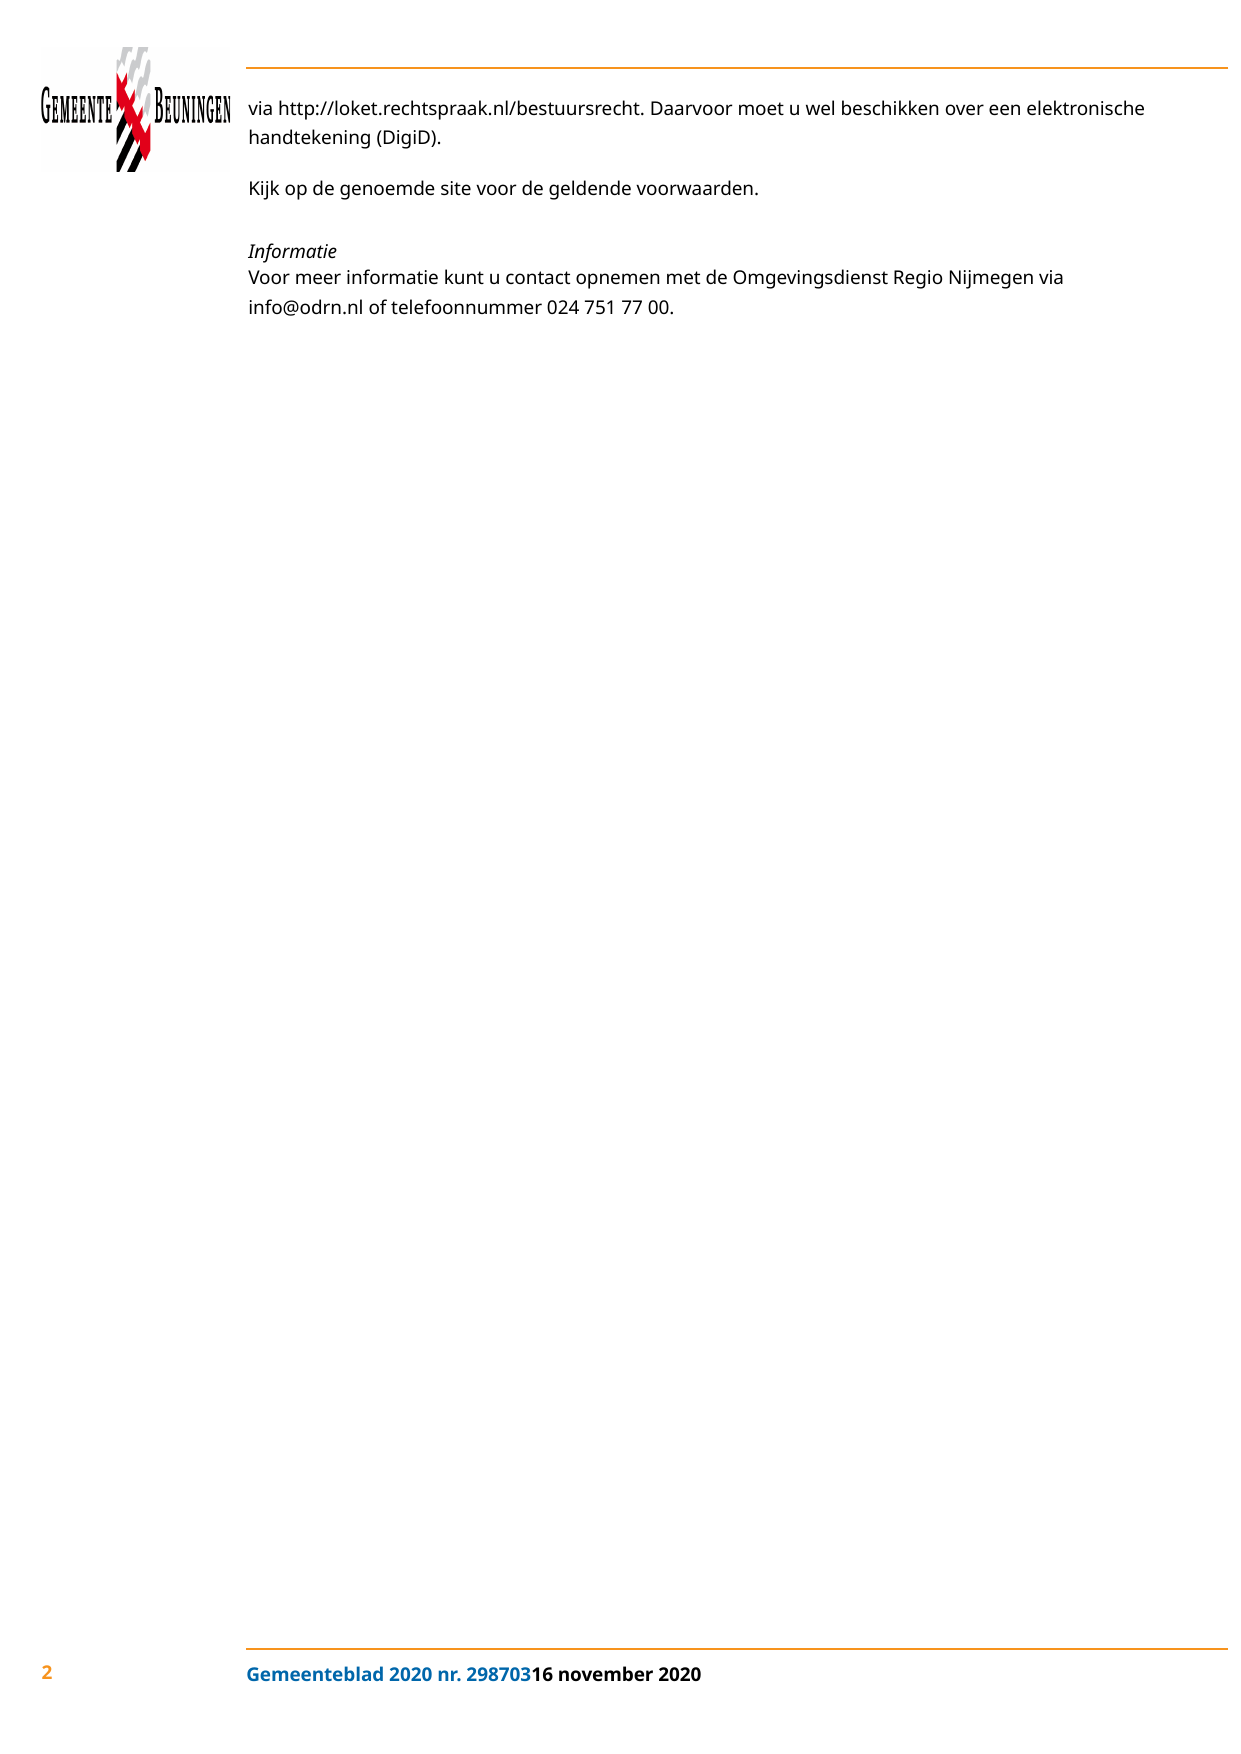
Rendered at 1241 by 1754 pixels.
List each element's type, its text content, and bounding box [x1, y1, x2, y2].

text via http://loket.rechtspraak.nl/bestuursrecht. Daarvoor moet u wel beschikken over een elektronische handtekening (DigiD). [248, 95, 1152, 150]
picture [41, 47, 231, 172]
text Informatie [248, 239, 1152, 264]
text Kijk op de genoemde site voor de geldende voorwaarden. [248, 175, 1152, 201]
text Voor meer informatie kunt u contact opnemen met de Omgevingsdienst Regio Nijmegen via info@odrn.nl of telefoonnummer 024 751 77 00. [248, 264, 1152, 320]
